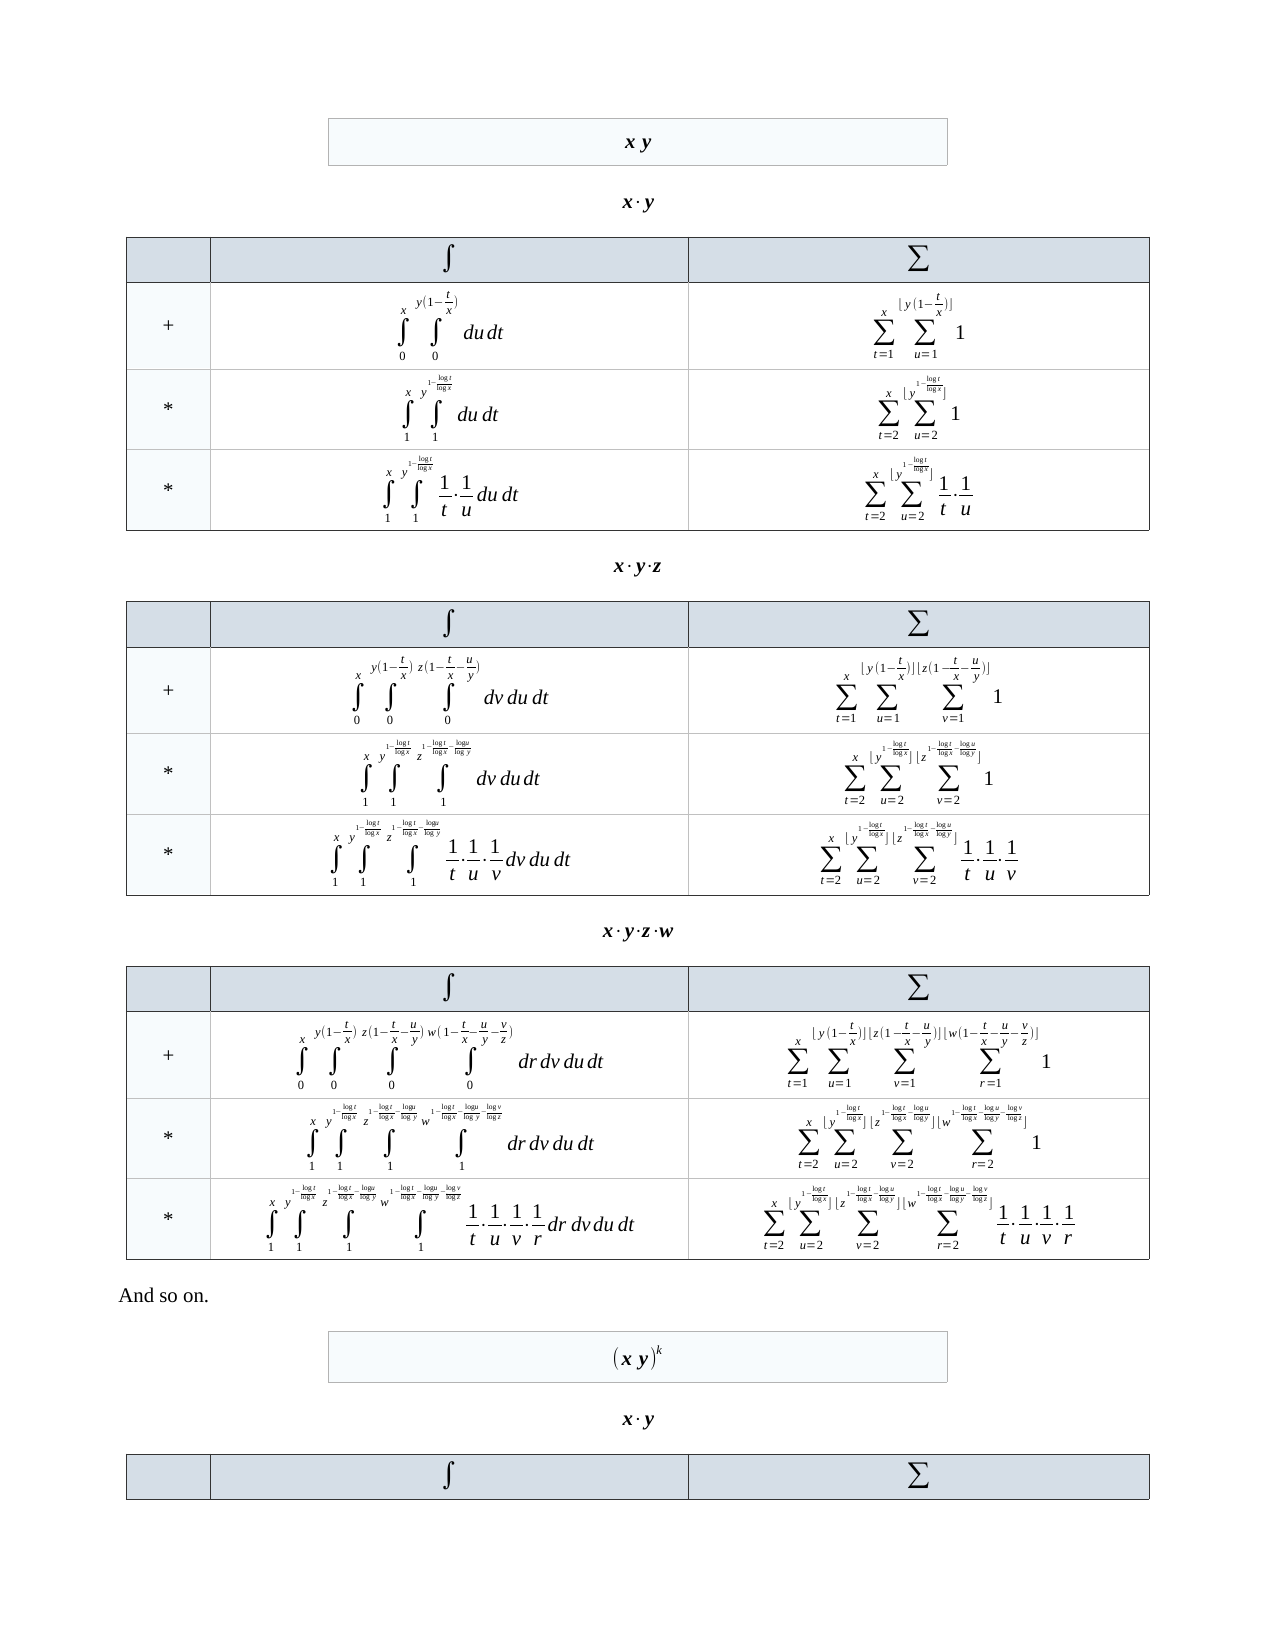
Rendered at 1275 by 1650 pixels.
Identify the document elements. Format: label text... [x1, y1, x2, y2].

table_cell [211, 450, 688, 530]
table_cell [211, 1179, 688, 1259]
table_cell + [127, 283, 210, 368]
table_cell + [127, 1012, 210, 1098]
table_cell * [127, 450, 210, 530]
table_cell [211, 648, 688, 733]
table_cell [689, 815, 1149, 894]
table_cell * [127, 1099, 210, 1178]
table_cell [689, 1012, 1149, 1098]
table_cell [211, 1099, 688, 1178]
table_header [689, 967, 1149, 1011]
table_cell * [127, 1179, 210, 1259]
table_header [211, 602, 688, 647]
table_cell [689, 1179, 1149, 1259]
table_header [689, 1455, 1149, 1499]
table_header [689, 238, 1149, 282]
table_cell [689, 648, 1149, 733]
table_cell [211, 815, 688, 894]
table_header [127, 602, 210, 647]
text And so on. [118, 1283, 1157, 1307]
table_cell [689, 734, 1149, 814]
table_cell [211, 283, 688, 368]
table_cell * [127, 734, 210, 814]
table_cell [689, 1099, 1149, 1178]
table_cell [211, 734, 688, 814]
table_cell * [127, 370, 210, 449]
table_header [127, 967, 210, 1011]
table_cell [689, 450, 1149, 530]
table_cell + [127, 648, 210, 733]
table_cell [211, 370, 688, 449]
table_cell [211, 1012, 688, 1098]
table_header [211, 1455, 688, 1499]
table_header [211, 238, 688, 282]
table_cell [689, 370, 1149, 449]
table_cell * [127, 815, 210, 894]
table_header [689, 602, 1149, 647]
table_header [211, 967, 688, 1011]
table_cell [689, 283, 1149, 368]
table_header [127, 1455, 210, 1499]
table_header [127, 238, 210, 282]
